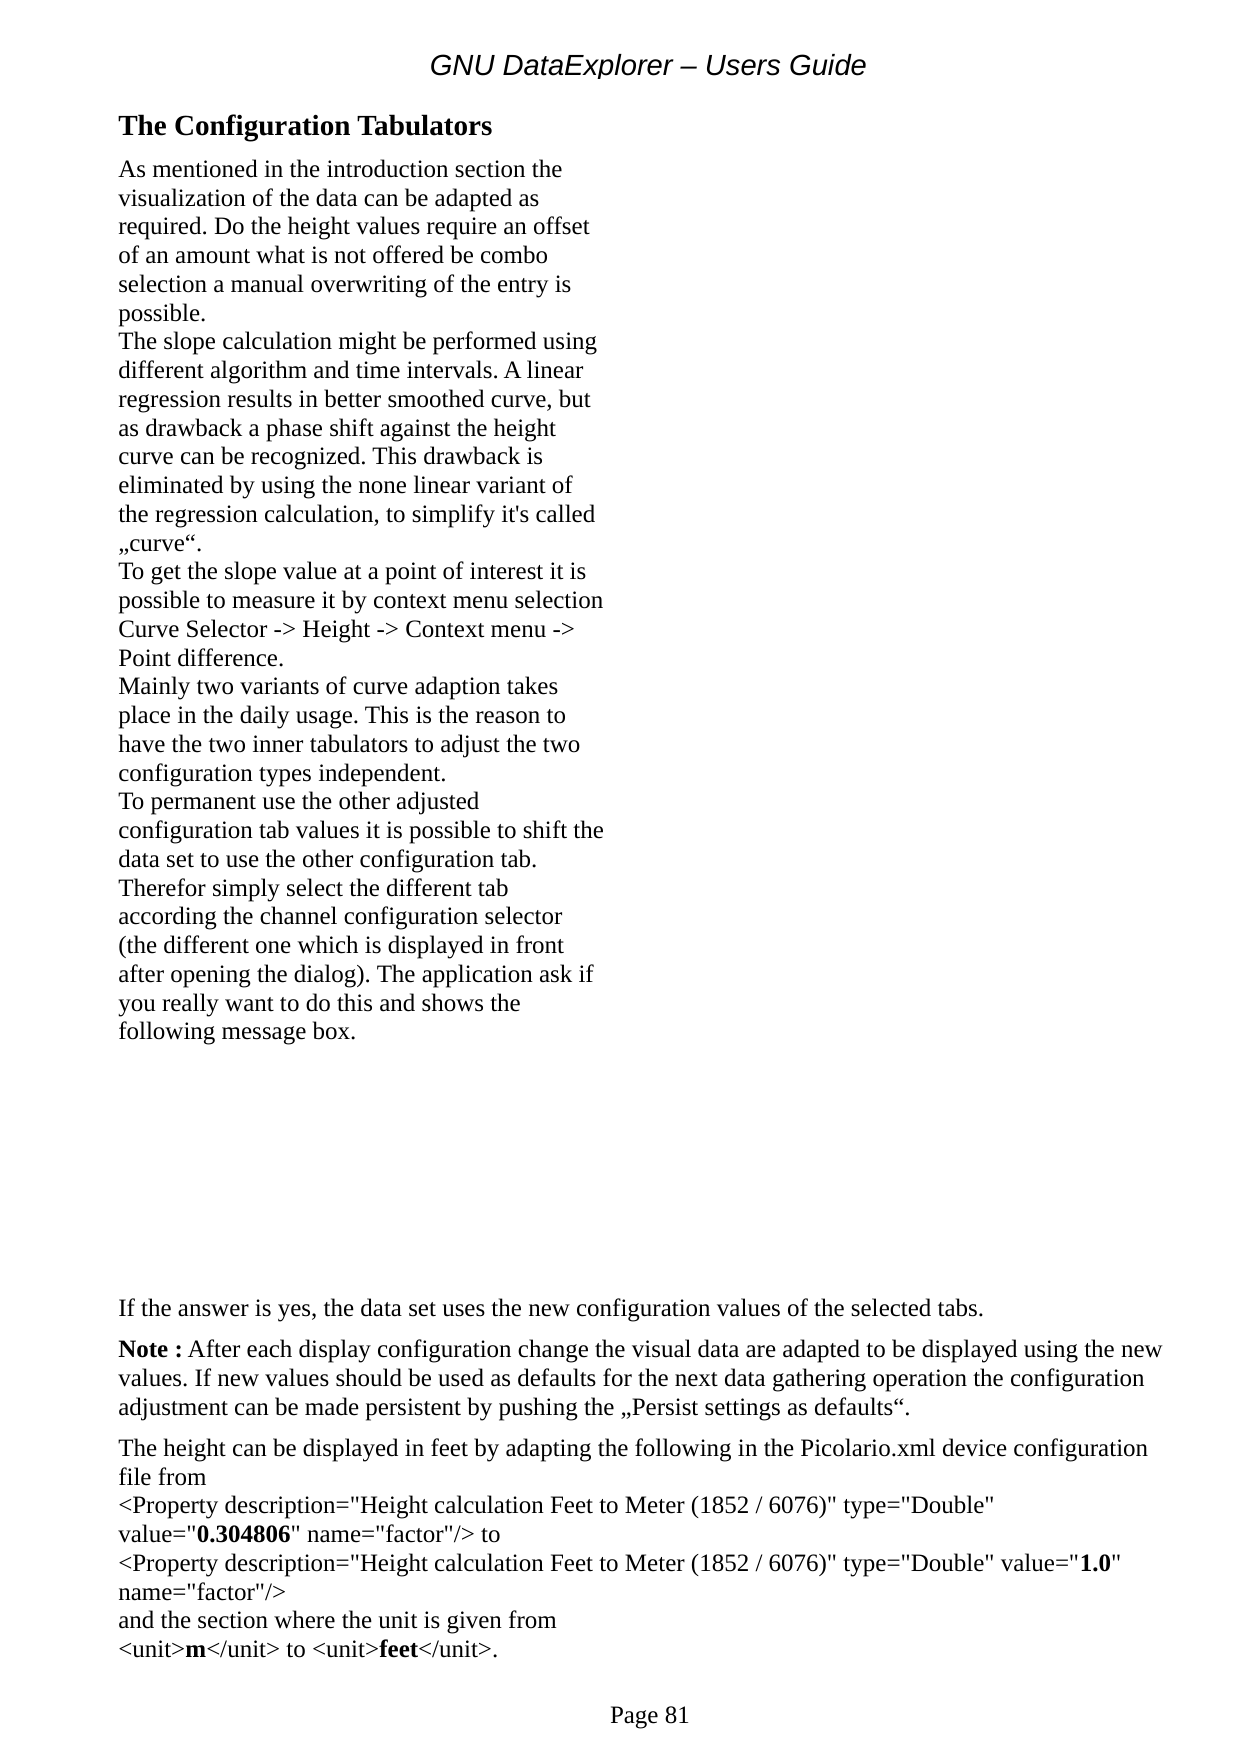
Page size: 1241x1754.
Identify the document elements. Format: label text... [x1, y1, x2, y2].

text If the answer is yes, the data set uses the new configuration values of the selected tabs. [118, 1293, 1181, 1322]
text The height can be displayed in feet by adapting the following in the Picolario.xml device configuration file from <Property description="Height calculation Feet to Meter (1852 / 6076)" type="Double" value="0.304806" name="factor"/> to <Property description="Height calculation Feet to Meter (1852 / 6076)" type="Double" value="1.0" name="factor"/> and the section where the unit is given from <unit>m</unit> to <unit>feet</unit>. [118, 1433, 1181, 1663]
text As mentioned in the introduction section the visualization of the data can be adapted as required. Do the height values require an offset of an amount what is not offered be combo selection a manual overwriting of the entry is possible. The slope calculation might be performed using different algorithm and time intervals. A linear regression results in better smoothed curve, but as drawback a phase shift against the height curve can be recognized. This drawback is eliminated by using the none linear variant of the regression calculation, to simplify it's called „curve“. To get the slope value at a point of interest it is possible to measure it by context menu selection Curve Selector -> Height -> Context menu -> Point difference. Mainly two variants of curve adaption takes place in the daily usage. This is the reason to have the two inner tabulators to adjust the two configuration types independent. To permanent use the other adjusted configuration tab values it is possible to shift the data set to use the other configuration tab. Therefor simply select the different tab according the channel configuration selector (the different one which is displayed in front after opening the dialog). The application ask if you really want to do this and shows the following message box. [118, 154, 1181, 1045]
subtitle The Configuration Tabulators [118, 108, 1181, 141]
text Note : After each display configuration change the visual data are adapted to be displayed using the new values. If new values should be used as defaults for the next data gathering operation the configuration adjustment can be made persistent by pushing the „Persist settings as defaults“. [118, 1334, 1181, 1420]
